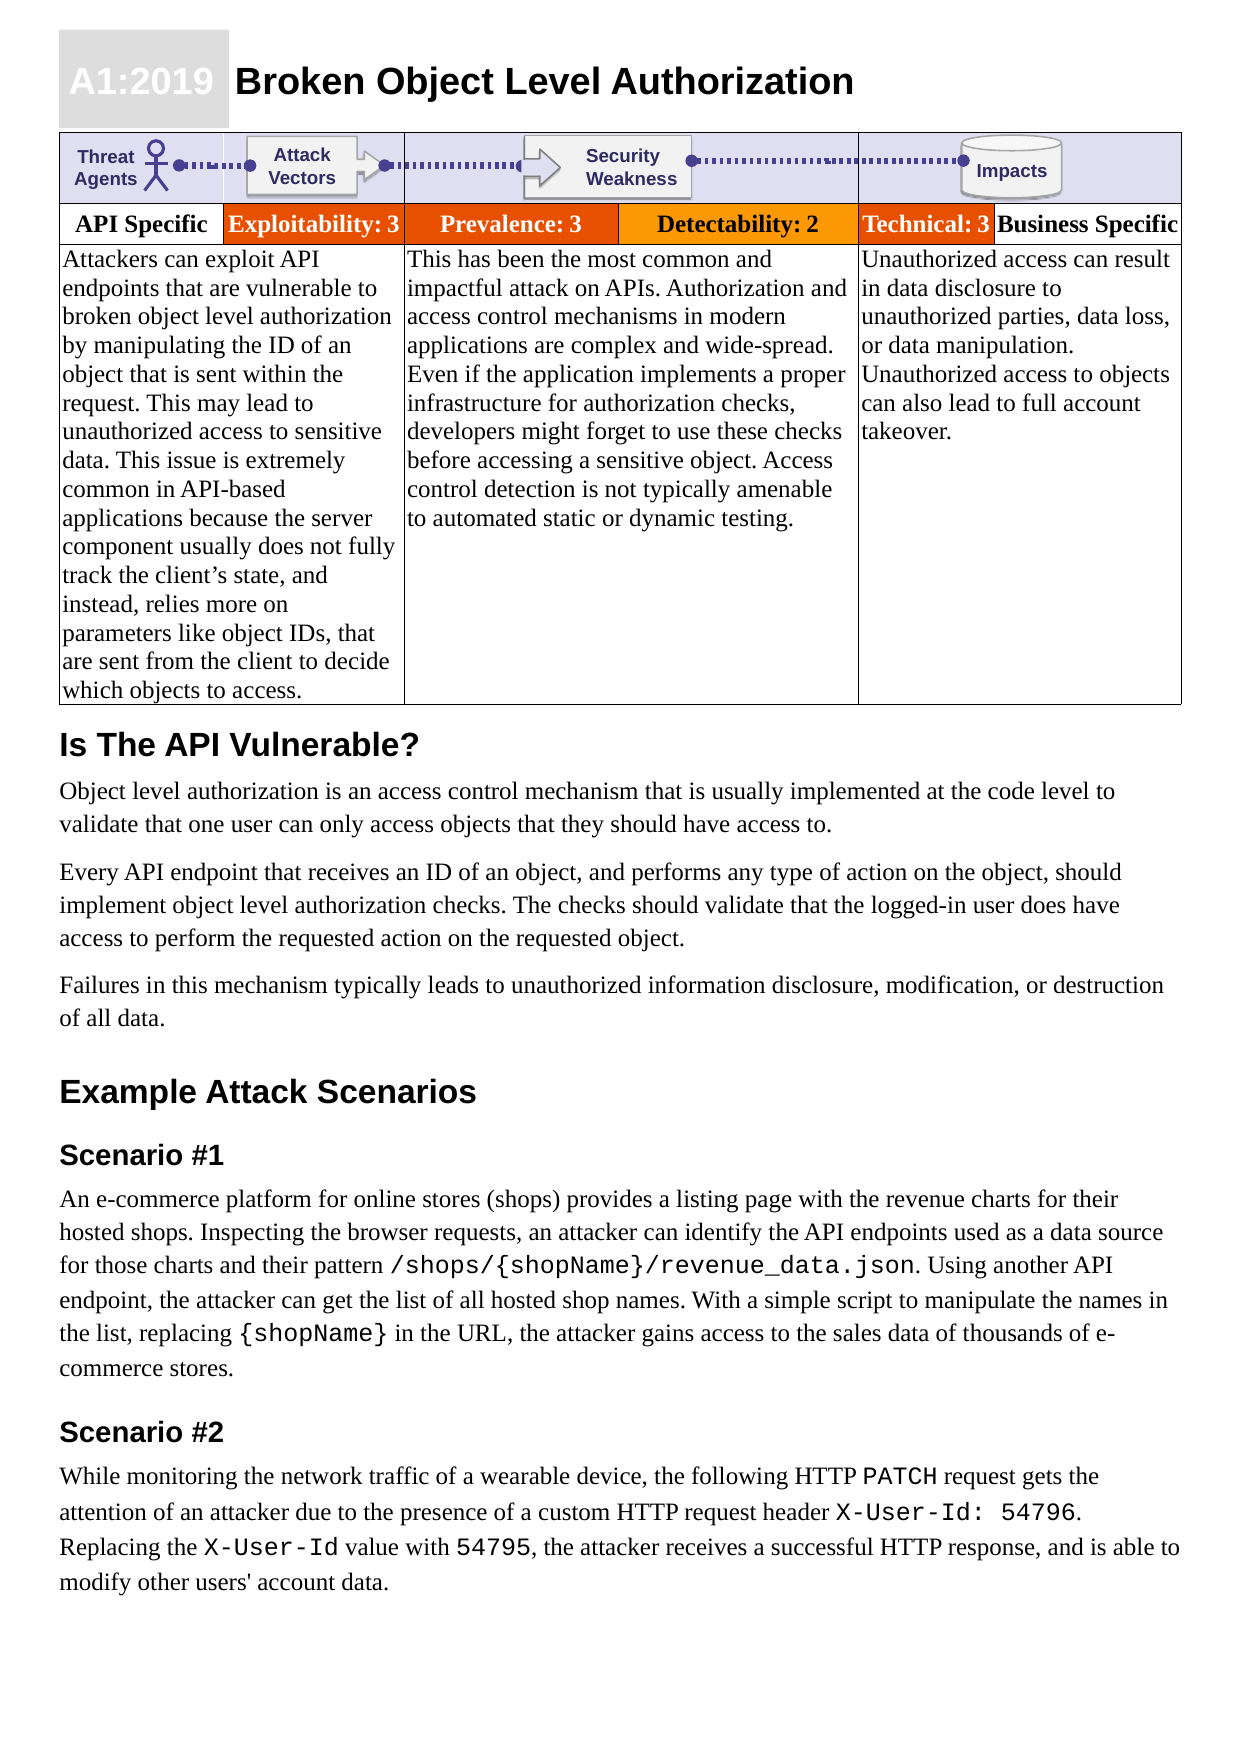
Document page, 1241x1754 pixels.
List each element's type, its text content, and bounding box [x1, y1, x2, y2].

subtitle Example Attack Scenarios [59, 1072, 1181, 1110]
table_cell Technical: 3 [859, 204, 994, 244]
text While monitoring the network traffic of a wearable device, the following HTTP PATCH request gets the attention of an attacker due to the presence of a custom HTTP request header X-User-Id: 54796. Replacing the X-User-Id value with 54795, the attacker receives a successful HTTP response, and is able to modify other users' account data. [59, 1461, 1181, 1596]
table_cell Prevalence: 3 [405, 204, 618, 244]
table_cell Exploitability: 3 [224, 204, 404, 244]
table_header [618, 133, 858, 203]
subtitle Is The API Vulnerable? [59, 725, 1181, 763]
text Object level authorization is an access control mechanism that is usually implemented at the code level to validate that one user can only access objects that they should have access to. [59, 776, 1181, 838]
table_cell This has been the most common and impactful attack on APIs. Authorization and access control mechanisms in modern applications are complex and wide-spread. Even if the application implements a proper infrastructure for authorization checks, developers might forget to use these checks before accessing a sensitive object. Access control detection is not typically amenable to automated static or dynamic testing. [405, 245, 858, 704]
table_cell Business Specific [995, 204, 1181, 244]
subtitle Scenario #2 [59, 1415, 1181, 1449]
text An e-commerce platform for online stores (shops) provides a listing page with the revenue charts for their hosted shops. Inspecting the browser requests, an attacker can identify the API endpoints used as a data source for those charts and their pattern /shops/{shopName}/revenue_data.json. Using another API endpoint, the attacker can get the list of all hosted shop names. With a simple script to manipulate the names in the list, replacing {shopName} in the URL, the attacker gains access to the sales data of thousands of e-commerce stores. [59, 1184, 1181, 1382]
table_cell API Specific [60, 204, 223, 244]
table_header [859, 133, 994, 203]
table_header [405, 133, 618, 203]
table_header [224, 133, 404, 203]
table_cell Detectability: 2 [619, 204, 858, 244]
subtitle Scenario #1 [59, 1137, 1181, 1171]
text Failures in this mechanism typically leads to unauthorized information disclosure, modification, or destruction of all data. [59, 970, 1181, 1032]
table_cell Unauthorized access can result in data disclosure to unauthorized parties, data loss, or data manipulation. Unauthorized access to objects can also lead to full account takeover. [859, 245, 1181, 704]
table_header [994, 133, 1181, 203]
text Every API endpoint that receives an ID of an object, and performs any type of action on the object, should implement object level authorization checks. The checks should validate that the logged-in user does have access to perform the requested action on the requested object. [59, 857, 1181, 951]
table_cell Attackers can exploit API endpoints that are vulnerable to broken object level authorization by manipulating the ID of an object that is sent within the request. This may lead to unauthorized access to sensitive data. This issue is extremely common in API-based applications because the server component usually does not fully track the client’s state, and instead, relies more on parameters like object IDs, that are sent from the client to decide which objects to access. [60, 245, 404, 704]
table_header [60, 133, 223, 203]
